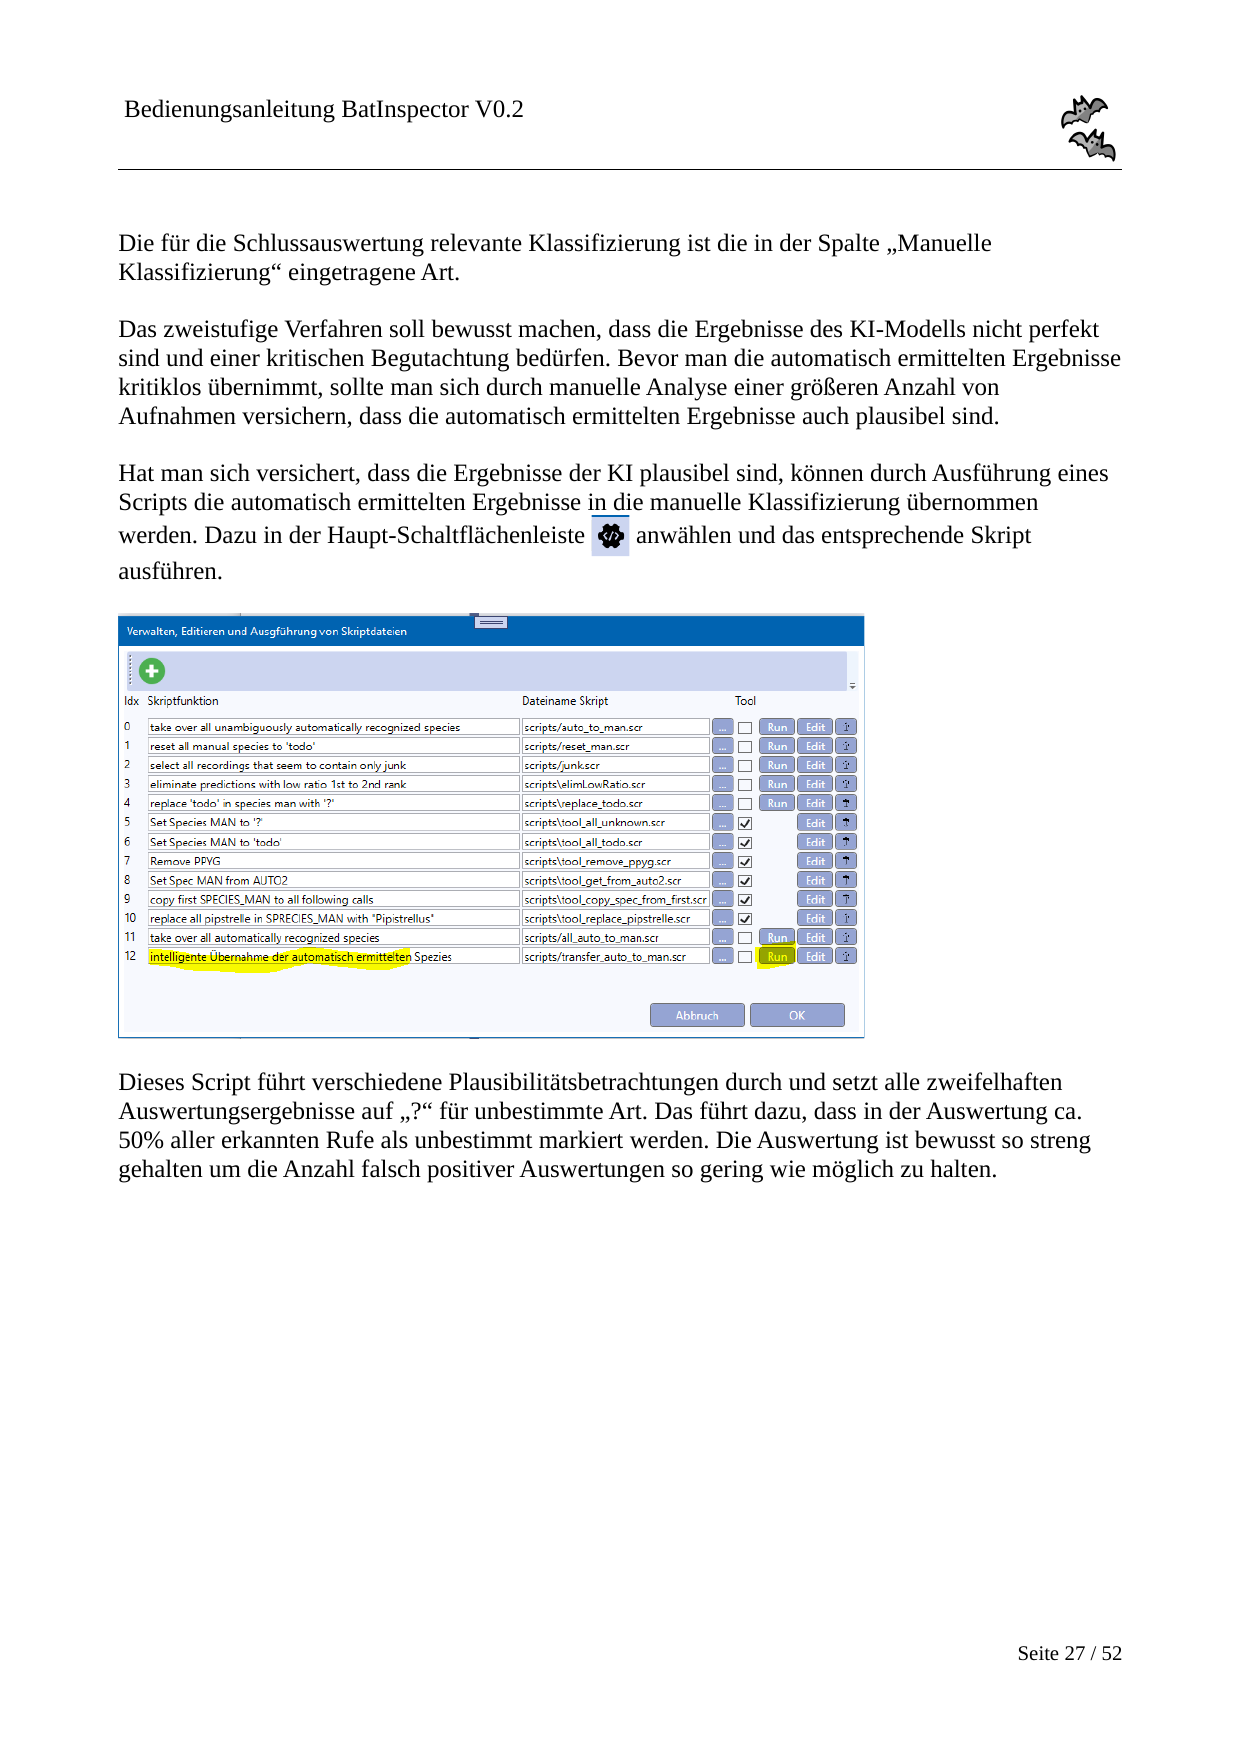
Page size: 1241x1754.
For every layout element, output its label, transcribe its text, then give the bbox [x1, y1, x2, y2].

text Dieses Script führt verschiedene Plausibilitätsbetrachtungen durch und setzt alle zweifelhaften Auswertungsergebnisse auf „?“ für unbestimmte Art. Das führt dazu, dass in der Auswertung ca. 50% aller erkannten Rufe als unbestimmt markiert werden. Die Auswertung ist bewusst so streng gehalten um die Anzahl falsch positiver Auswertungen so gering wie möglich zu halten. [118, 1067, 1122, 1182]
text Hat man sich versichert, dass die Ergebnisse der KI plausibel sind, können durch Ausführung eines Scripts die automatisch ermittelten Ergebnisse in die manuelle Klassifizierung übernommen werden. Dazu in der Haupt-Schaltflächenleiste anwählen und das entsprechende Skript ausführen. [118, 458, 1122, 585]
picture [591, 515, 630, 557]
picture [1057, 95, 1120, 162]
text Die für die Schlussauswertung relevante Klassifizierung ist die in der Spalte „Manuelle Klassifizierung“ eingetragene Art. [118, 228, 1122, 286]
picture [118, 613, 865, 1039]
text Das zweistufige Verfahren soll bewusst machen, dass die Ergebnisse des KI-Modells nicht perfekt sind und einer kritischen Begutachtung bedürfen. Bevor man die automatisch ermittelten Ergebnisse kritiklos übernimmt, sollte man sich durch manuelle Analyse einer größeren Anzahl von Aufnahmen versichern, dass die automatisch ermittelten Ergebnisse auch plausibel sind. [118, 314, 1122, 429]
